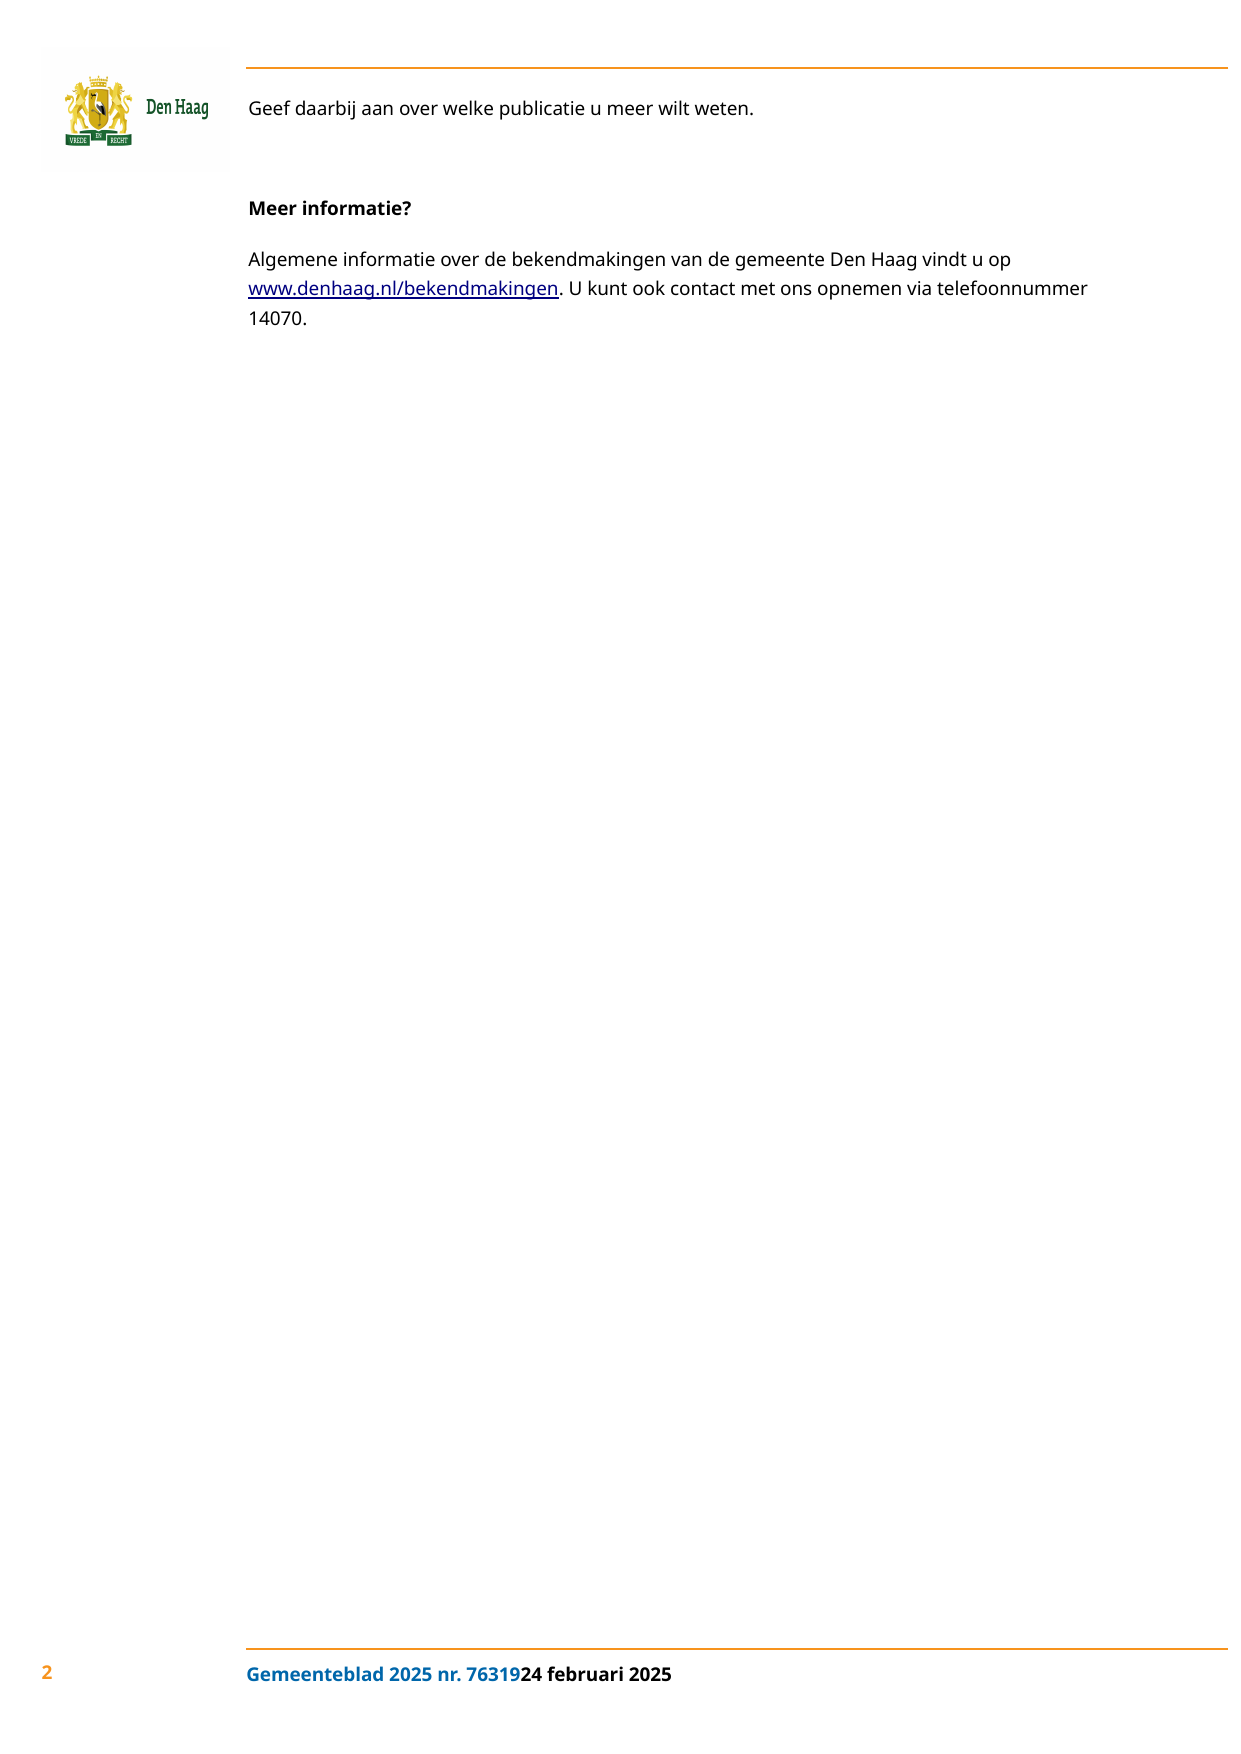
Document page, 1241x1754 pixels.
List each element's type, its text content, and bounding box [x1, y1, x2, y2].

text Meer informatie? [248, 196, 1152, 221]
text Algemene informatie over de bekendmakingen van de gemeente Den Haag vindt u op www.denhaag.nl/bekendmakingen. U kunt ook contact met ons opnemen via telefoonnummer 14070. [248, 246, 1152, 331]
picture [41, 47, 231, 172]
text Geef daarbij aan over welke publicatie u meer wilt weten. [248, 95, 1152, 121]
